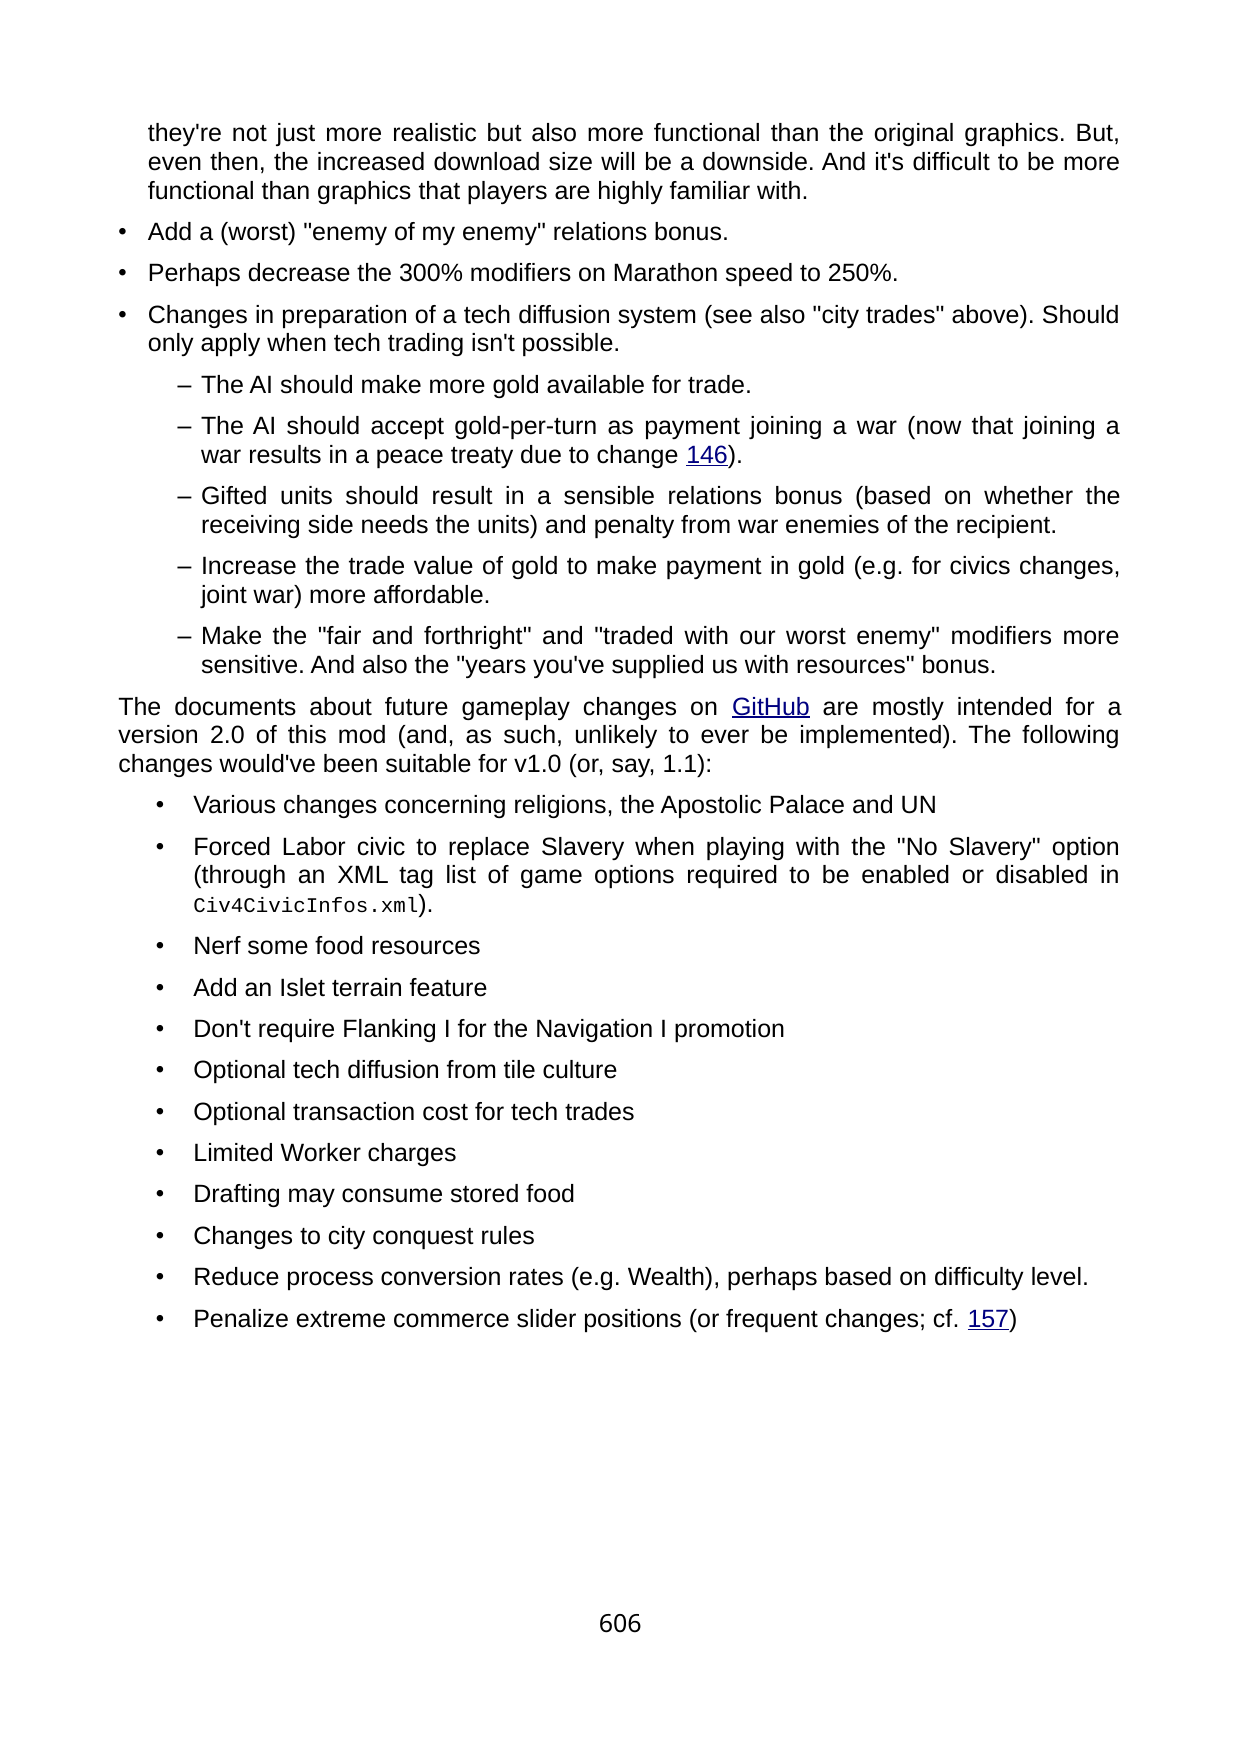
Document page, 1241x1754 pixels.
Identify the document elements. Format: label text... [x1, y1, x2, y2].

list Various changes concerning religions, the Apostolic Palace and UN [156, 790, 1122, 819]
text The documents about future gameplay changes on GitHub are mostly intended for a version 2.0 of this mod (and, as such, unlikely to ever be implemented). The following changes would've been suitable for v1.0 (or, say, 1.1): [118, 691, 1122, 778]
list Optional transaction cost for tech trades [156, 1097, 1122, 1126]
list they're not just more realistic but also more functional than the original graphics. But, even then, the increased download size will be a downside. And it's difficult to be more functional than graphics that players are highly familiar with. [118, 118, 1122, 204]
list Drafting may consume stored food [156, 1179, 1122, 1208]
list Don't require Flanking I for the Navigation I promotion [156, 1014, 1122, 1043]
list Add an Islet terrain feature [156, 973, 1122, 1002]
list The AI should accept gold-per-turn as payment joining a war (now that joining a war results in a peace treaty due to change 146). [177, 411, 1122, 469]
list Increase the trade value of gold to make payment in gold (e.g. for civics changes, joint war) more affordable. [177, 551, 1122, 609]
list The AI should make more gold available for trade. [177, 370, 1122, 398]
list Forced Labor civic to replace Slavery when playing with the "No Slavery" option (through an XML tag list of game options required to be enabled or disabled in Civ4CivicInfos.xml). [156, 832, 1122, 919]
list Limited Worker charges [156, 1138, 1122, 1167]
list Gifted units should result in a sensible relations bonus (based on whether the receiving side needs the units) and penalty from war enemies of the recipient. [177, 481, 1122, 539]
list Changes to city conquest rules [156, 1221, 1122, 1250]
list Optional tech diffusion from tile culture [156, 1055, 1122, 1084]
list Make the "fair and forthright" and "traded with our worst enemy" modifiers more sensitive. And also the "years you've supplied us with resources" bonus. [177, 621, 1122, 679]
list Perhaps decrease the 300% modifiers on Marathon speed to 250%. [118, 258, 1122, 287]
list Reduce process conversion rates (e.g. Wealth), perhaps based on difficulty level. [156, 1262, 1122, 1291]
list Changes in preparation of a tech diffusion system (see also "city trades" above). Should only apply when tech trading isn't possible. [118, 299, 1122, 357]
list Add a (worst) "enemy of my enemy" relations bonus. [118, 217, 1122, 246]
list Penalize extreme commerce slider positions (or frequent changes; cf. 157) [156, 1303, 1122, 1332]
list Nerf some food resources [156, 931, 1122, 960]
